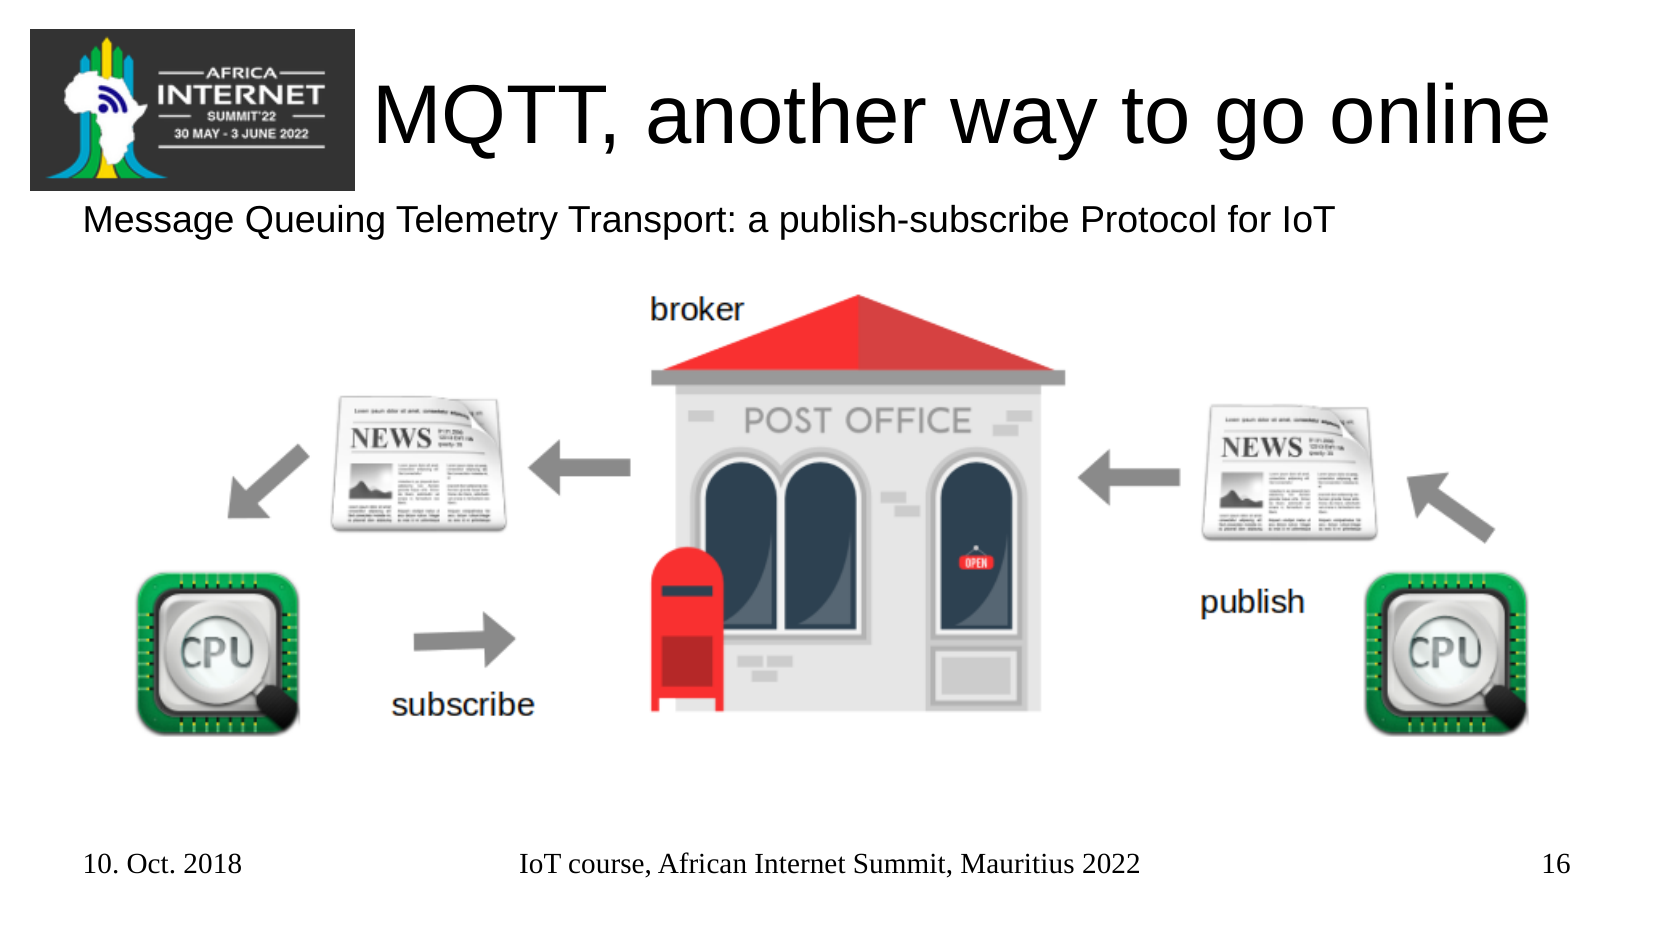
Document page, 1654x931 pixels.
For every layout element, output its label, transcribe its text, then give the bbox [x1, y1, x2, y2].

list Message Queuing Telemetry Transport: a publish-subscribe Protocol for IoT [82, 198, 1571, 739]
picture [30, 29, 355, 191]
picture [95, 266, 1558, 798]
title MQTT, another way to go online [354, 37, 1571, 193]
